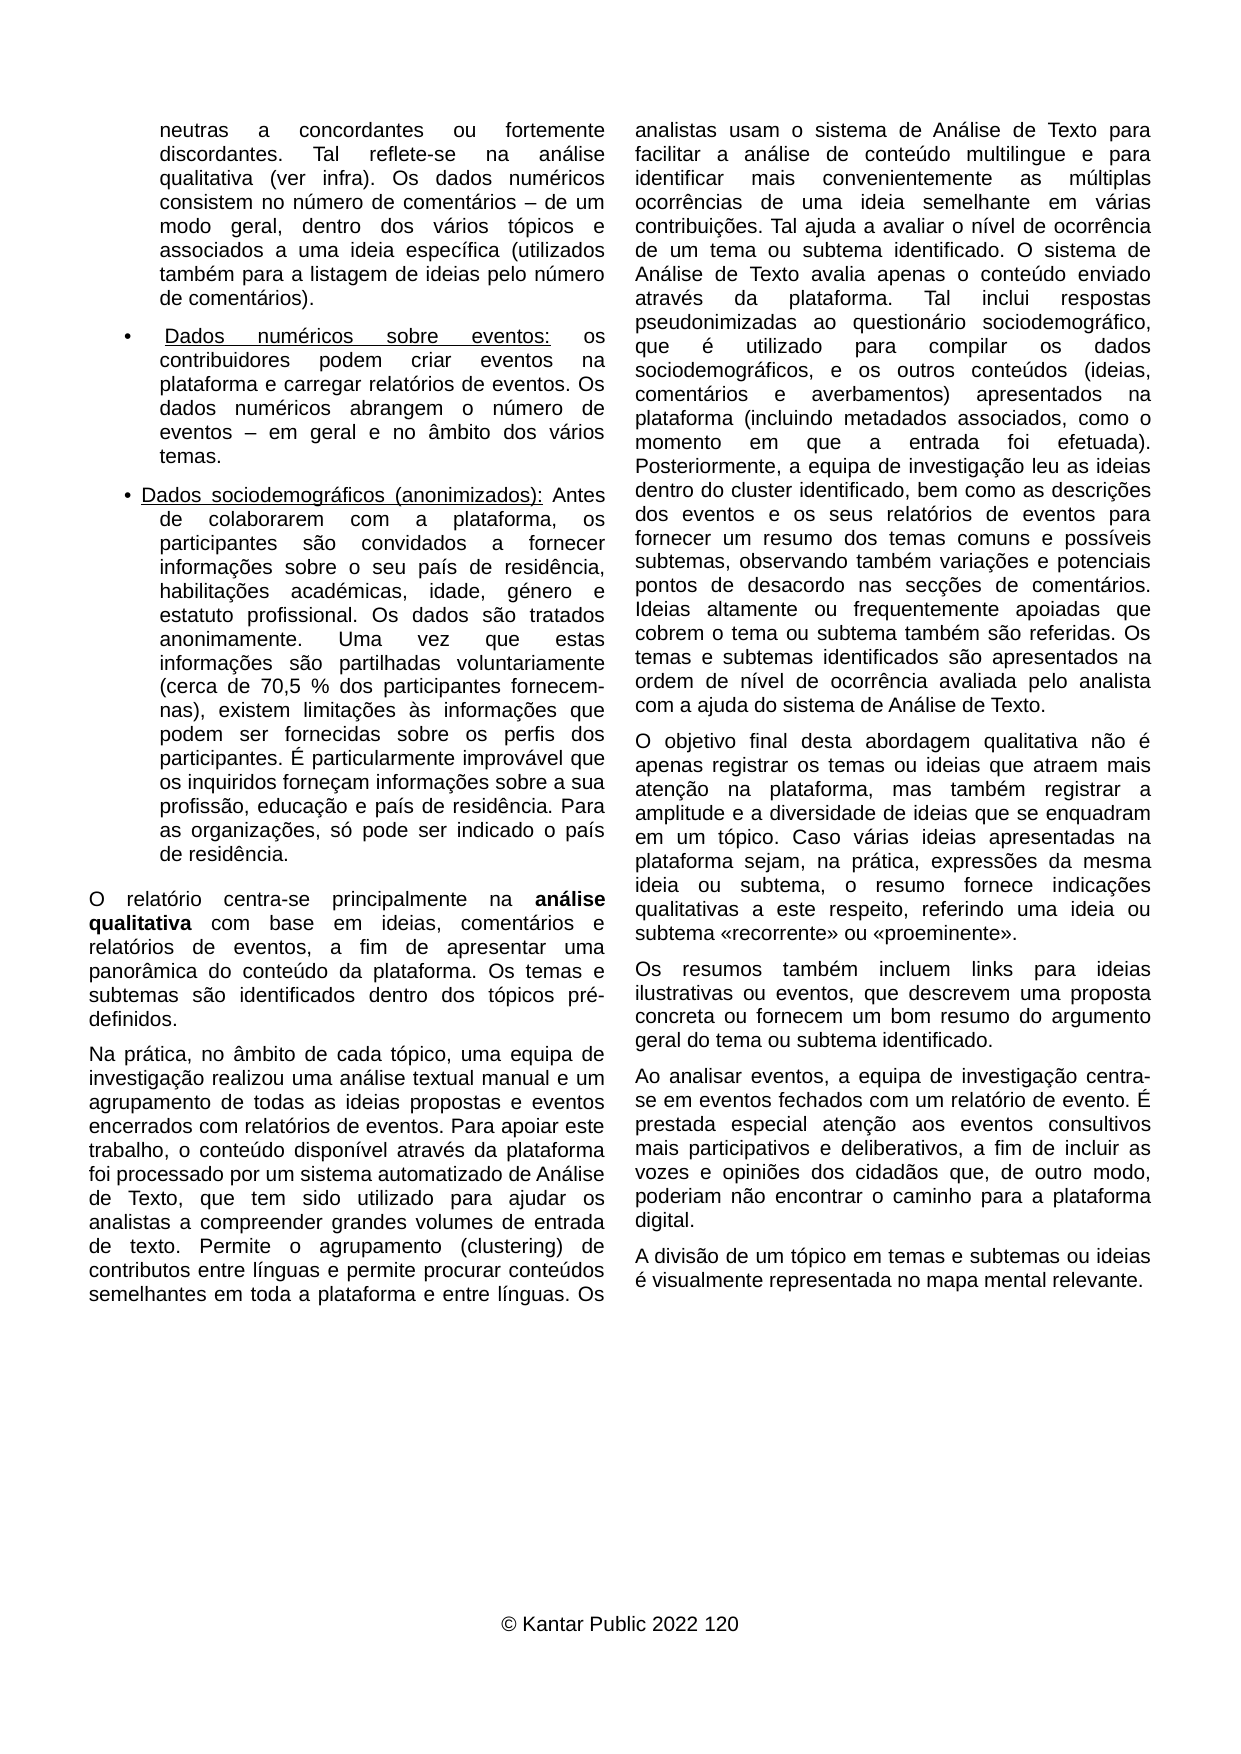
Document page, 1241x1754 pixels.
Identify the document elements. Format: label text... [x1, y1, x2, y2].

text neutras a concordantes ou fortemente discordantes. Tal reflete-se na análise qualitativa (ver infra). Os dados numéricos consistem no número de comentários – de um modo geral, dentro dos vários tópicos e associados a uma ideia específica (utilizados também para a listagem de ideias pelo número de comentários). [124, 118, 605, 310]
text O objetivo final desta abordagem qualitativa não é apenas registrar os temas ou ideias que atraem mais atenção na plataforma, mas também registrar a amplitude e a diversidade de ideias que se enquadram em um tópico. Caso várias ideias apresentadas na plataforma sejam, na prática, expressões da mesma ideia ou subtema, o resumo fornece indicações qualitativas a este respeito, referindo uma ideia ou subtema «recorrente» ou «proeminente». [635, 729, 1152, 944]
text • Dados sociodemográficos (anonimizados): Antes de colaborarem com a plataforma, os participantes são convidados a fornecer informações sobre o seu país de residência, habilitações académicas, idade, género e estatuto profissional. Os dados são tratados anonimamente. Uma vez que estas informações são partilhadas voluntariamente (cerca de 70,5 % dos participantes fornecem-nas), existem limitações às informações que podem ser fornecidas sobre os perfis dos participantes. É particularmente improvável que os inquiridos forneçam informações sobre a sua profissão, educação e país de residência. Para as organizações, só pode ser indicado o país de residência. [124, 483, 605, 866]
text • Dados numéricos sobre eventos: os contribuidores podem criar eventos na plataforma e carregar relatórios de eventos. Os dados numéricos abrangem o número de eventos – em geral e no âmbito dos vários temas. [124, 324, 605, 468]
text Ao analisar eventos, a equipa de investigação centra-se em eventos fechados com um relatório de evento. É prestada especial atenção aos eventos consultivos mais participativos e deliberativos, a fim de incluir as vozes e opiniões dos cidadãos que, de outro modo, poderiam não encontrar o caminho para a plataforma digital. [635, 1064, 1152, 1232]
text A divisão de um tópico em temas e subtemas ou ideias é visualmente representada no mapa mental relevante. [635, 1244, 1152, 1292]
text O relatório centra-se principalmente na análise qualitativa com base em ideias, comentários e relatórios de eventos, a fim de apresentar uma panorâmica do conteúdo da plataforma. Os temas e subtemas são identificados dentro dos tópicos pré-definidos. [88, 887, 605, 1030]
text Na prática, no âmbito de cada tópico, uma equipa de investigação realizou uma análise textual manual e um agrupamento de todas as ideias propostas e eventos encerrados com relatórios de eventos. Para apoiar este trabalho, o conteúdo disponível através da plataforma foi processado por um sistema automatizado de Análise de Texto, que tem sido utilizado para ajudar os analistas a compreender grandes volumes de entrada de texto. Permite o agrupamento (clustering) de contributos entre línguas e permite procurar conteúdos semelhantes em toda a plataforma e entre línguas. Os [88, 1042, 605, 1306]
text analistas usam o sistema de Análise de Texto para facilitar a análise de conteúdo multilingue e para identificar mais convenientemente as múltiplas ocorrências de uma ideia semelhante em várias contribuições. Tal ajuda a avaliar o nível de ocorrência de um tema ou subtema identificado. O sistema de Análise de Texto avalia apenas o conteúdo enviado através da plataforma. Tal inclui respostas pseudonimizadas ao questionário sociodemográfico, que é utilizado para compilar os dados sociodemográficos, e os outros conteúdos (ideias, comentários e averbamentos) apresentados na plataforma (incluindo metadados associados, como o momento em que a entrada foi efetuada). Posteriormente, a equipa de investigação leu as ideias dentro do cluster identificado, bem como as descrições dos eventos e os seus relatórios de eventos para fornecer um resumo dos temas comuns e possíveis subtemas, observando também variações e potenciais pontos de desacordo nas secções de comentários. Ideias altamente ou frequentemente apoiadas que cobrem o tema ou subtema também são referidas. Os temas e subtemas identificados são apresentados na ordem de nível de ocorrência avaliada pelo analista com a ajuda do sistema de Análise de Texto. [635, 118, 1152, 717]
text Os resumos também incluem links para ideias ilustrativas ou eventos, que descrevem uma proposta concreta ou fornecem um bom resumo do argumento geral do tema ou subtema identificado. [635, 956, 1152, 1052]
